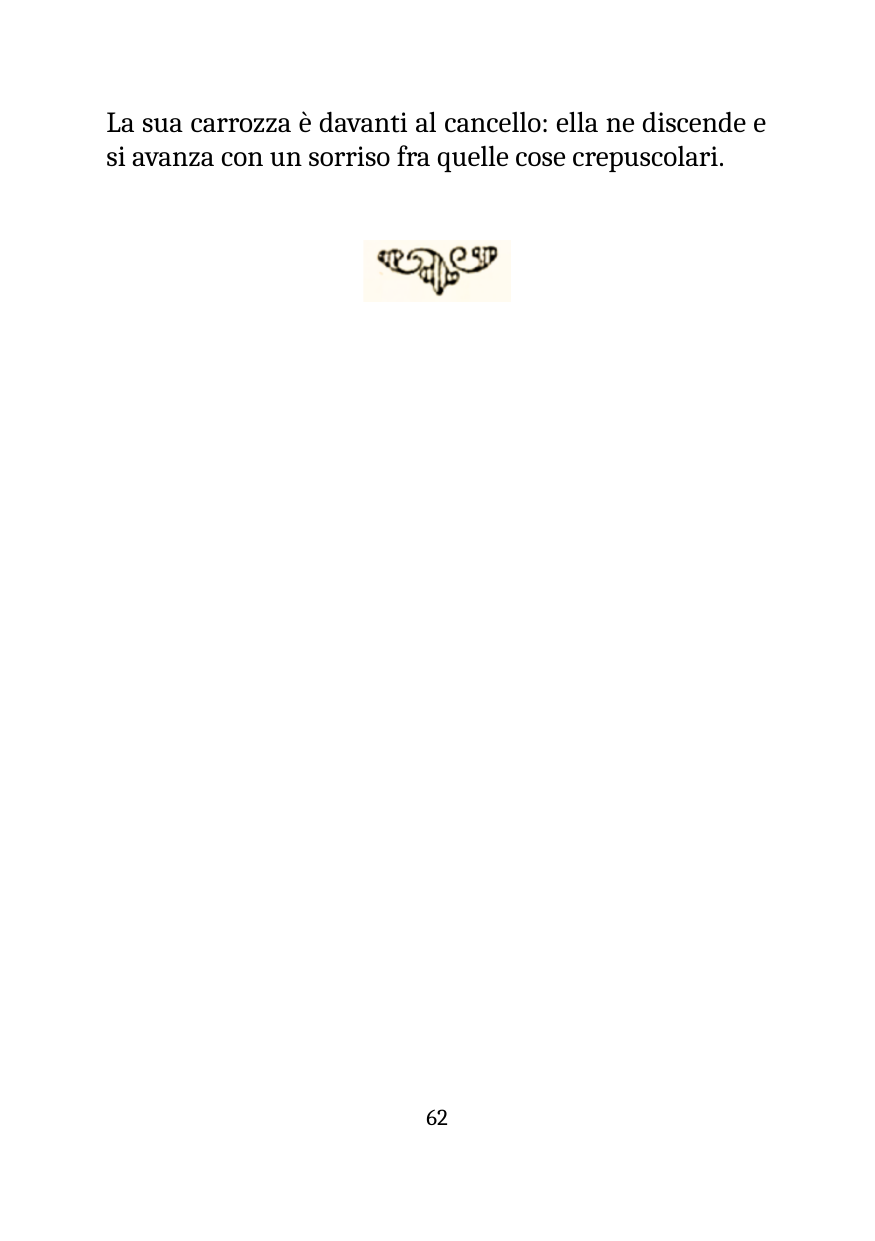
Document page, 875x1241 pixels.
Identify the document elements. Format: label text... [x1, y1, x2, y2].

picture [363, 240, 511, 302]
text La sua carrozza è davanti al cancello: ella ne discende e si avanza con un sorriso fra quelle cose crepuscolari. [106, 106, 768, 173]
